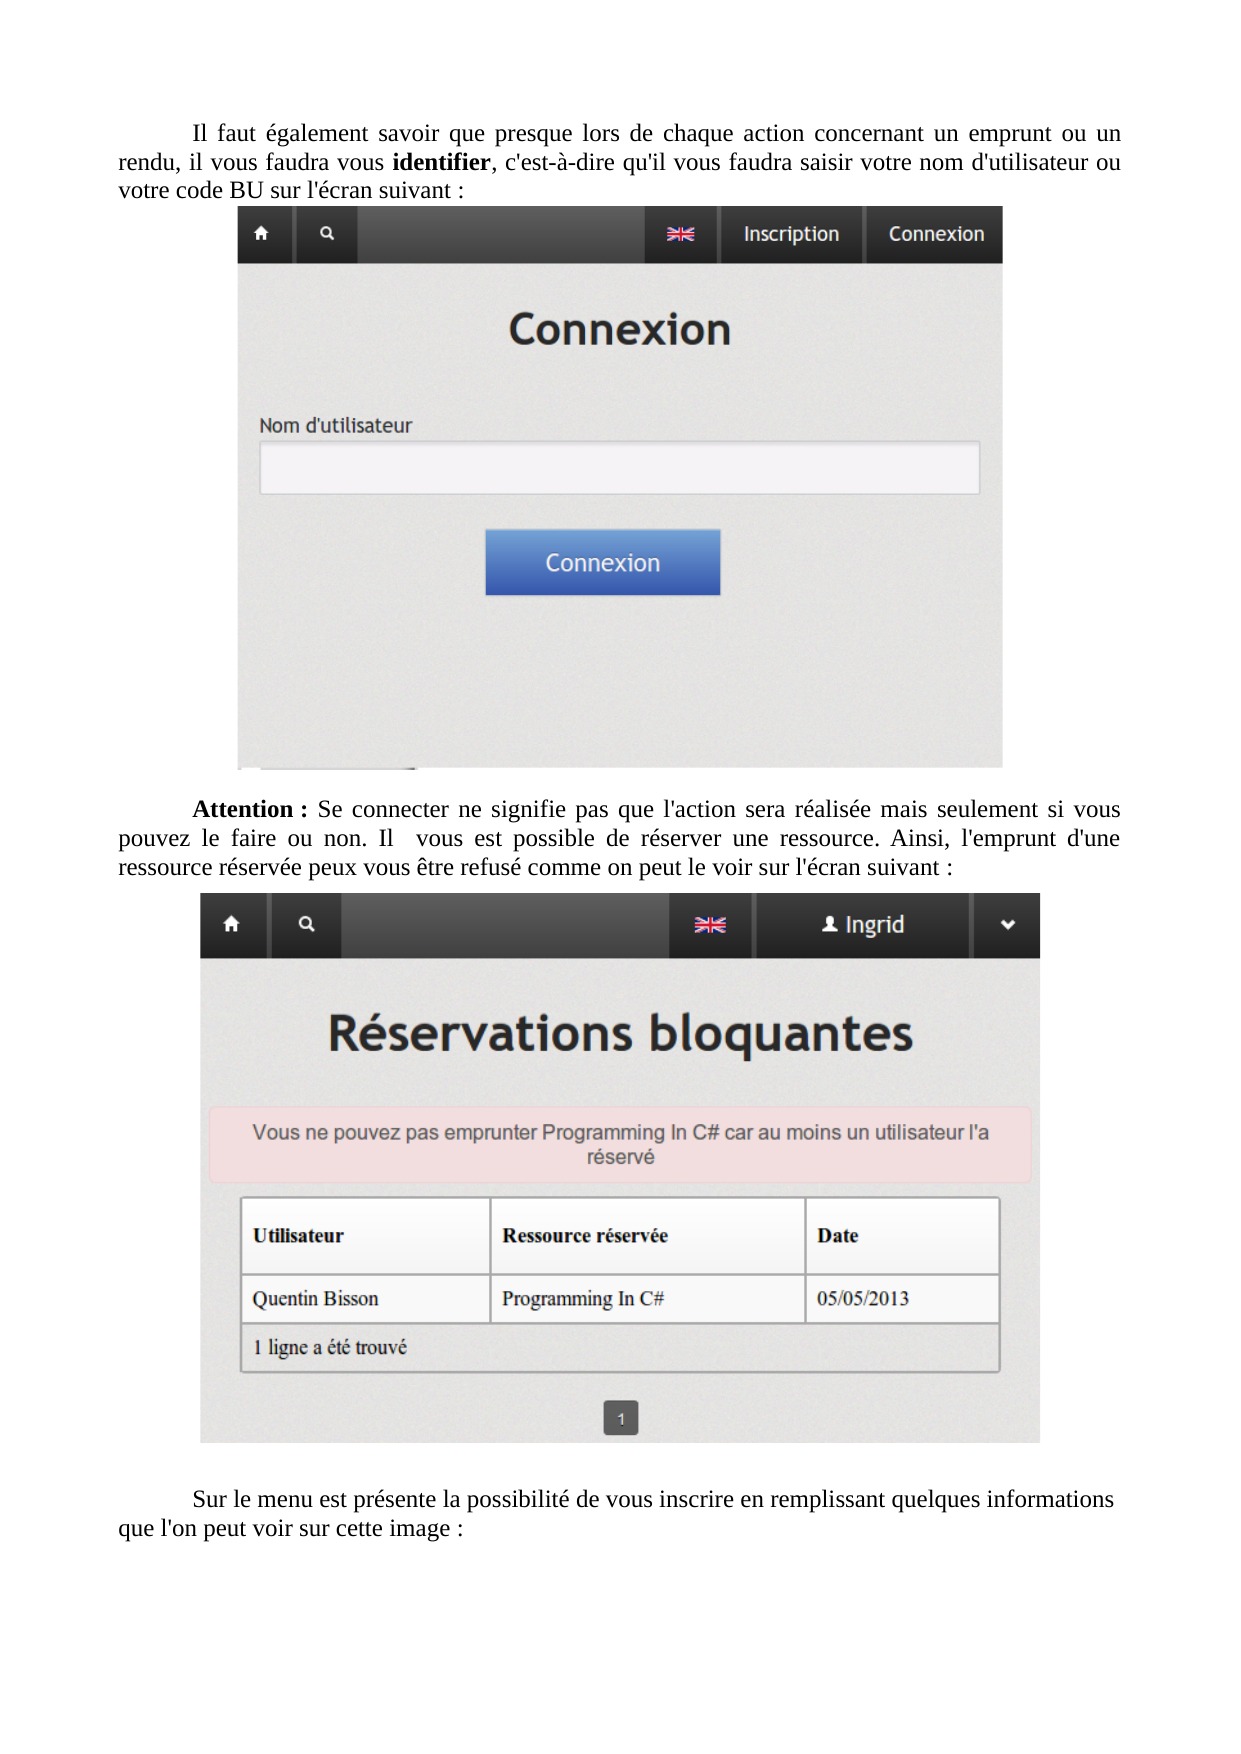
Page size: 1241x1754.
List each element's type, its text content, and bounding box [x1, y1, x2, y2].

text Sur le menu est présente la possibilité de vous inscrire en remplissant quelques informations que l'on peut voir sur cette image : [118, 1484, 1122, 1541]
text Il faut également savoir que presque lors de chaque action concernant un emprunt ou un rendu, il vous faudra vous identifier, c'est-à-dire qu'il vous faudra saisir votre nom d'utilisateur ou votre code BU sur l'écran suivant : [118, 118, 1122, 204]
text Attention : Se connecter ne signifie pas que l'action sera réalisée mais seulement si vous pouvez le faire ou non. Il vous est possible de réserver une ressource. Ainsi, l'emprunt d'une ressource réservée peux vous être refusé comme on peut le voir sur l'écran suivant : [118, 794, 1122, 881]
picture [200, 893, 1040, 1443]
picture [237, 206, 1003, 770]
